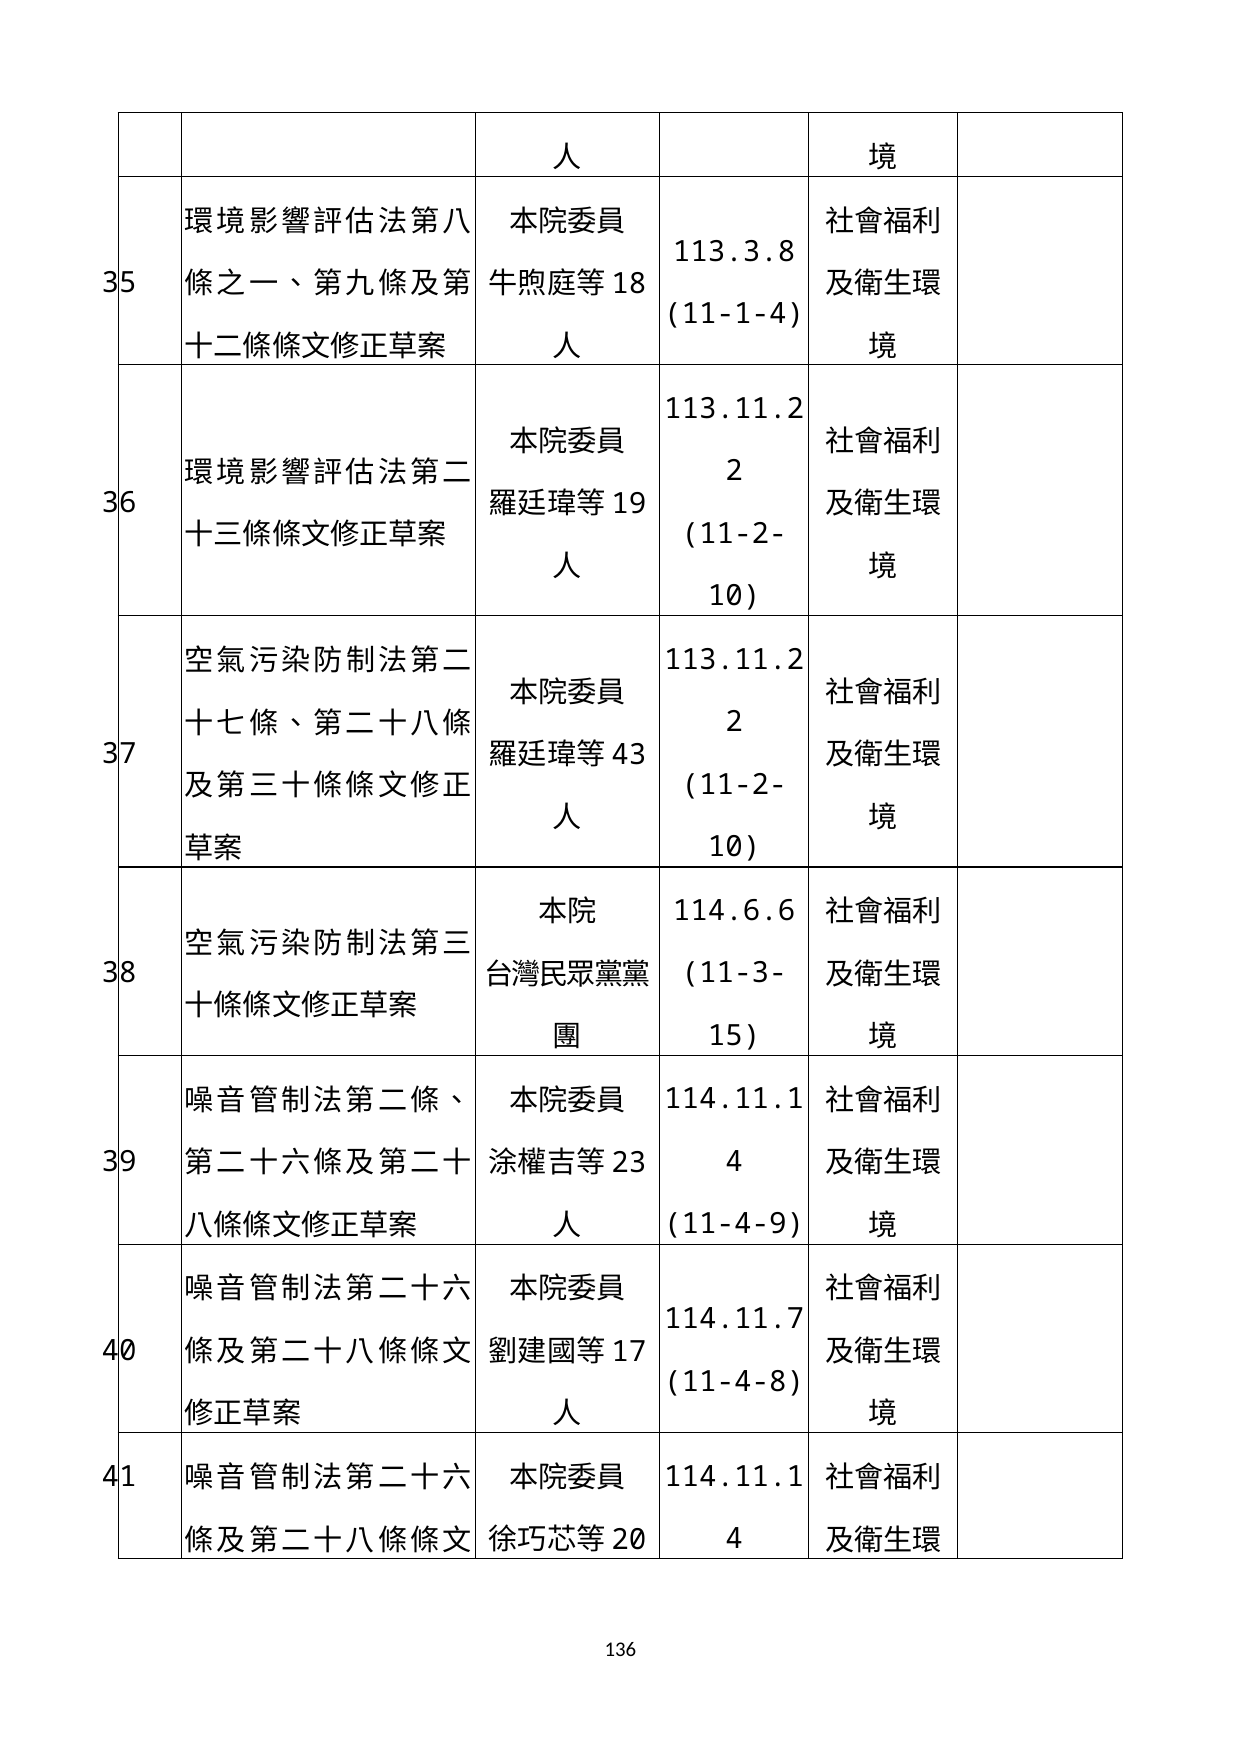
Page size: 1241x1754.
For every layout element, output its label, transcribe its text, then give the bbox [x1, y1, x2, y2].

table_cell 113.11.22 (11-2-10) [660, 365, 808, 615]
table_cell [182, 113, 475, 176]
table_cell 本院委員 羅廷瑋等43人 [476, 616, 659, 866]
table_cell 噪音管制法第二十六條及第二十八條條文修正草案 [182, 1245, 475, 1432]
table_cell 114.11.14 (11-4-9) [660, 1056, 808, 1243]
table_cell 本院委員 羅廷瑋等19人 [476, 365, 659, 615]
table_cell [119, 868, 181, 1055]
table_cell 環境影響評估法第八條之一、第九條及第十二條條文修正草案 [182, 177, 475, 364]
table_cell [119, 1245, 181, 1432]
table_cell [958, 616, 1122, 866]
table_cell [119, 113, 181, 176]
table_cell [119, 177, 181, 364]
table_cell [958, 1433, 1122, 1558]
table_cell 113.3.8 (11-1-4) [660, 177, 808, 364]
table_cell 本院委員 涂權吉等23人 [476, 1056, 659, 1243]
table_cell 人 [476, 113, 659, 176]
table_cell 環境影響評估法第二十三條條文修正草案 [182, 365, 475, 615]
table_cell 境 [809, 113, 957, 176]
table_cell [958, 177, 1122, 364]
table_cell 空氣污染防制法第二十七條、第二十八條及第三十條條文修正草案 [182, 616, 475, 866]
table_cell [958, 113, 1122, 176]
table_cell 本院委員 徐巧芯等20 [476, 1433, 659, 1558]
table_cell 社會福利及衛生環 [809, 1433, 957, 1558]
table_cell 114.11.7 (11-4-8) [660, 1245, 808, 1432]
table_cell 社會福利及衛生環境 [809, 365, 957, 615]
table_cell 社會福利及衛生環境 [809, 177, 957, 364]
table_cell [119, 616, 181, 866]
table_cell 社會福利及衛生環境 [809, 616, 957, 866]
table_cell 本院委員 劉建國等17人 [476, 1245, 659, 1432]
table_cell [958, 868, 1122, 1055]
table_cell 社會福利及衛生環境 [809, 1056, 957, 1243]
table_cell 113.11.22 (11-2-10) [660, 616, 808, 866]
table_cell 噪音管制法第二條、第二十六條及第二十八條條文修正草案 [182, 1056, 475, 1243]
table_cell 噪音管制法第二十六條及第二十八條條文 [182, 1433, 475, 1558]
table_cell 社會福利及衛生環境 [809, 1245, 957, 1432]
table_cell 本院 台灣民眾黨黨團 [476, 868, 659, 1055]
table_cell 114.11.14 [660, 1433, 808, 1558]
table_cell 空氣污染防制法第三十條條文修正草案 [182, 868, 475, 1055]
table_cell [119, 1056, 181, 1243]
table_cell 114.6.6 (11-3-15) [660, 868, 808, 1055]
table_cell 本院委員 牛煦庭等18人 [476, 177, 659, 364]
table_cell [119, 365, 181, 615]
table_cell [958, 365, 1122, 615]
table_cell [119, 1433, 181, 1558]
table_cell [660, 113, 808, 176]
table_cell [958, 1245, 1122, 1432]
table_cell [958, 1056, 1122, 1243]
table_cell 社會福利及衛生環境 [809, 868, 957, 1055]
